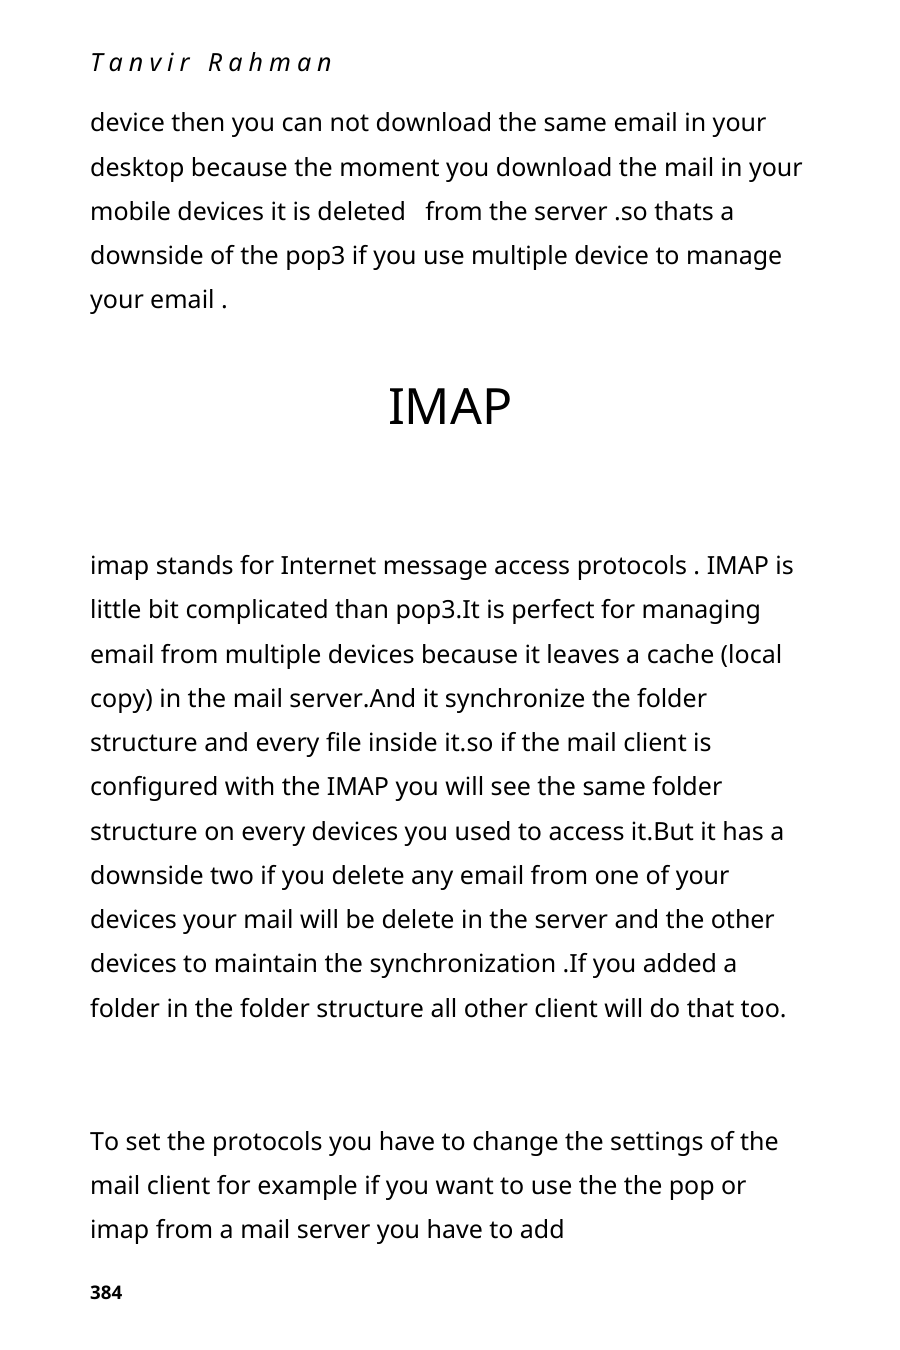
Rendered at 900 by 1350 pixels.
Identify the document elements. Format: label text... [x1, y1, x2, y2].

text device then you can not download the same email in your desktop because the moment you download the mail in your mobile devices it is deleted from the server .so thats a downside of the pop3 if you use multiple device to manage your email . [90, 105, 810, 316]
text imap stands for Internet message access protocols . IMAP is little bit complicated than pop3.It is perfect for managing email from multiple devices because it leaves a cache (local copy) in the mail server.And it synchronize the folder structure and every file inside it.so if the mail client is configured with the IMAP you will see the same folder structure on every devices you used to access it.But it has a downside two if you delete any email from one of your devices your mail will be delete in the server and the other devices to maintain the synchronization .If you added a folder in the folder structure all other client will do that too. [90, 548, 810, 1024]
text To set the protocols you have to change the settings of the mail client for example if you want to use the the pop or imap from a mail server you have to add [90, 1123, 810, 1246]
text IMAP [90, 371, 810, 439]
